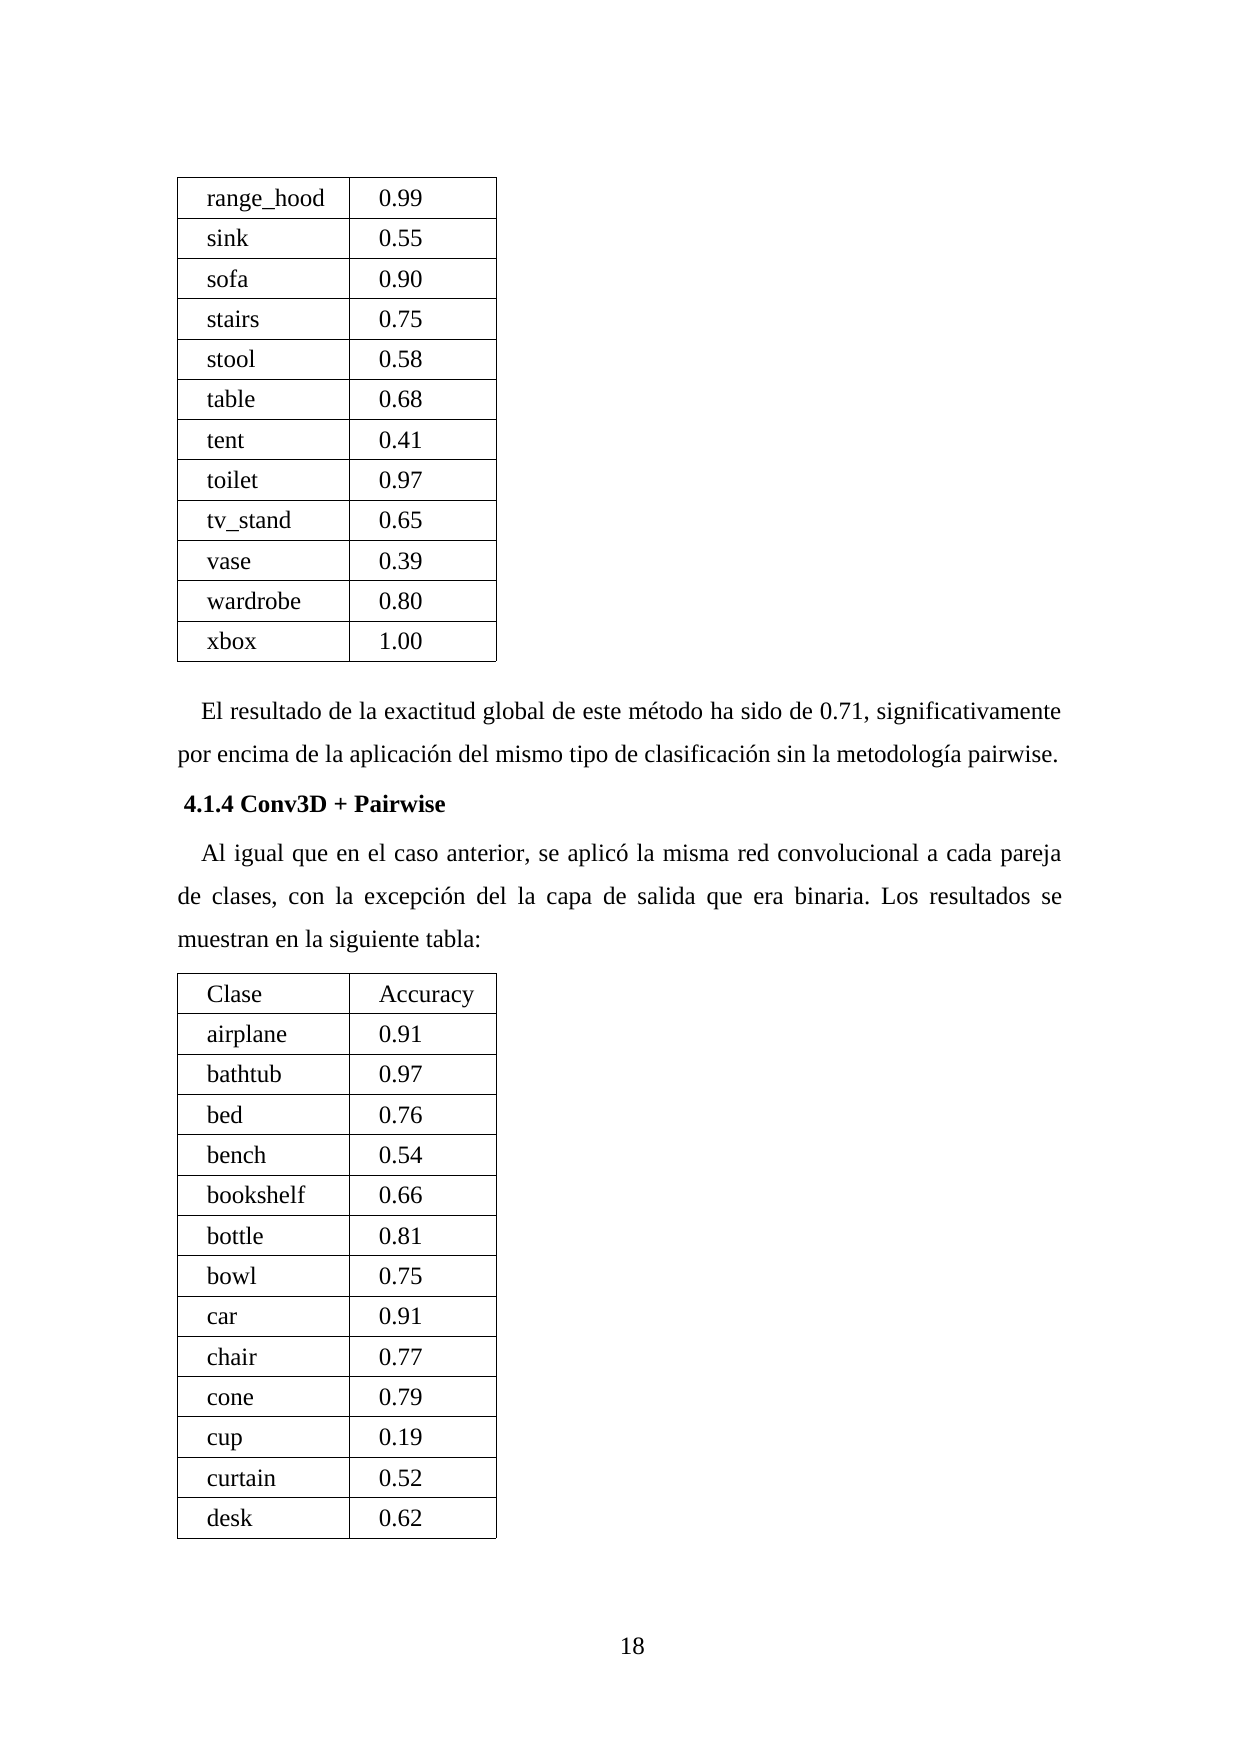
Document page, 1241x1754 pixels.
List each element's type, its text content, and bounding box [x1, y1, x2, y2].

table_cell 0.66 [350, 1176, 496, 1215]
subtitle Conv3D + Pairwise [177, 789, 1063, 817]
table_cell sofa [178, 259, 349, 298]
table_cell bookshelf [178, 1176, 349, 1215]
table_cell vase [178, 541, 349, 580]
text El resultado de la exactitud global de este método ha sido de 0.71, significativamente por encima de la aplicación del mismo tipo de clasificación sin la metodología pairwise. [177, 696, 1063, 768]
table_cell range_hood [178, 178, 349, 217]
table_cell 0.81 [350, 1216, 496, 1255]
table_cell 0.90 [350, 259, 496, 298]
table_cell 0.75 [350, 299, 496, 338]
table_cell airplane [178, 1014, 349, 1054]
table_cell 0.91 [350, 1014, 496, 1054]
table_cell table [178, 380, 349, 419]
table_cell bed [178, 1095, 349, 1134]
table_header Accuracy [350, 974, 496, 1013]
table_cell chair [178, 1337, 349, 1376]
table_cell 0.77 [350, 1337, 496, 1376]
table_cell toilet [178, 460, 349, 500]
table_cell 0.97 [350, 460, 496, 500]
table_cell 0.65 [350, 501, 496, 540]
table_cell bathtub [178, 1055, 349, 1094]
table_cell 0.79 [350, 1377, 496, 1416]
table_cell desk [178, 1498, 349, 1537]
table_cell wardrobe [178, 581, 349, 621]
table_cell bowl [178, 1256, 349, 1296]
table_cell 0.76 [350, 1095, 496, 1134]
table_cell 0.55 [350, 219, 496, 258]
table_cell tent [178, 420, 349, 459]
table_cell xbox [178, 622, 349, 661]
table_cell 0.19 [350, 1417, 496, 1457]
table_cell 0.62 [350, 1498, 496, 1537]
table_cell sink [178, 219, 349, 258]
table_cell tv_stand [178, 501, 349, 540]
table_cell cup [178, 1417, 349, 1457]
table_cell 0.91 [350, 1297, 496, 1336]
table_cell 0.54 [350, 1135, 496, 1174]
table_cell 0.52 [350, 1458, 496, 1497]
table_cell car [178, 1297, 349, 1336]
table_cell 1.00 [350, 622, 496, 661]
table_cell stool [178, 340, 349, 379]
table_cell 0.39 [350, 541, 496, 580]
table_header Clase [178, 974, 349, 1013]
table_cell 0.80 [350, 581, 496, 621]
table_cell stairs [178, 299, 349, 338]
table_cell cone [178, 1377, 349, 1416]
table_cell bottle [178, 1216, 349, 1255]
table_cell 0.58 [350, 340, 496, 379]
text Al igual que en el caso anterior, se aplicó la misma red convolucional a cada pareja de clases, con la excepción del la capa de salida que era binaria. Los resultados se muestran en la siguiente tabla: [177, 838, 1063, 953]
table_cell 0.41 [350, 420, 496, 459]
table_cell bench [178, 1135, 349, 1174]
table_cell 0.75 [350, 1256, 496, 1296]
table_cell curtain [178, 1458, 349, 1497]
table_cell 0.97 [350, 1055, 496, 1094]
table_cell 0.68 [350, 380, 496, 419]
table_cell 0.99 [350, 178, 496, 217]
